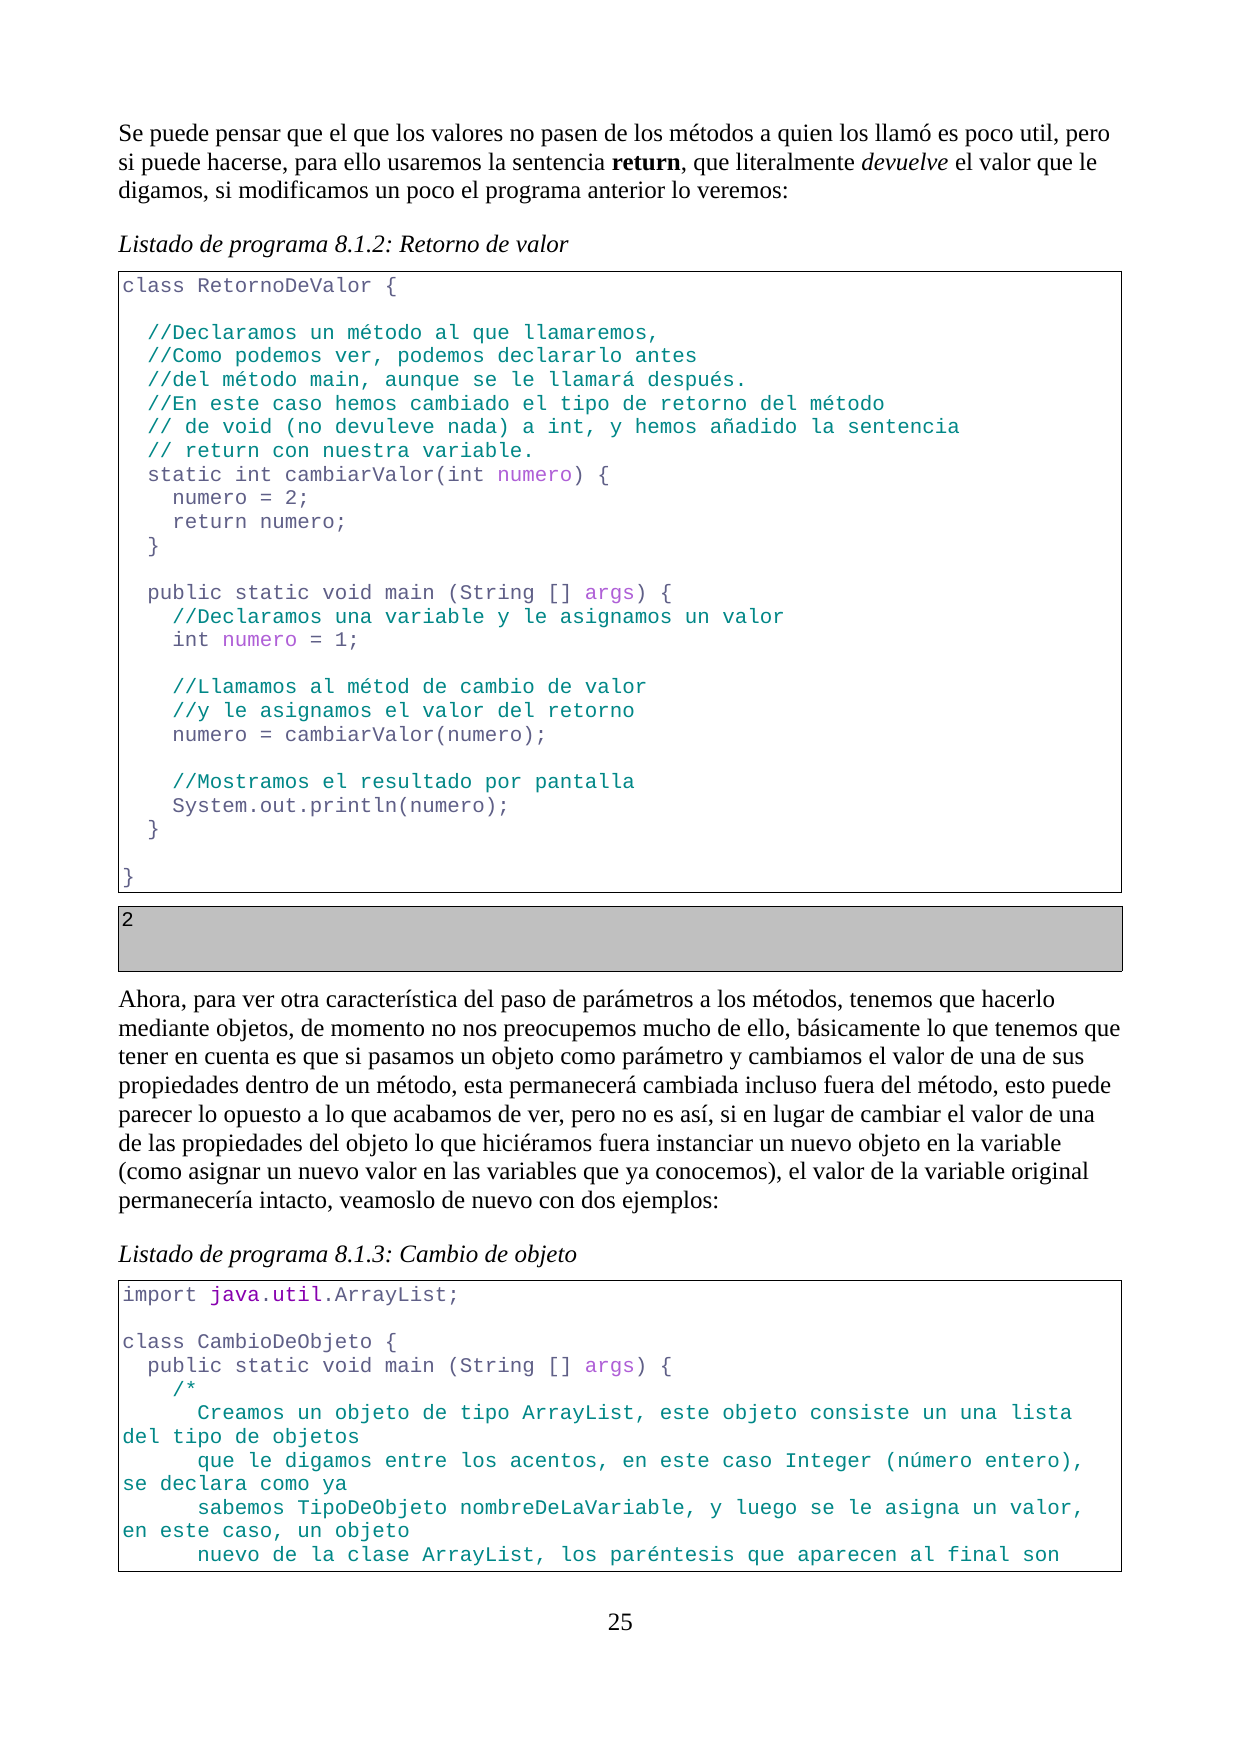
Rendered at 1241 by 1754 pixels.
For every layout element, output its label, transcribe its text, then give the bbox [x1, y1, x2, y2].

text //Llamamos al métod de cambio de valor [119, 673, 1121, 696]
text } [119, 531, 1121, 554]
text Ahora, para ver otra característica del paso de parámetros a los métodos, tenemos que hacerlo mediante objetos, de momento no nos preocupemos mucho de ello, básicamente lo que tenemos que tener en cuenta es que si pasamos un objeto como parámetro y cambiamos el valor de una de sus propiedades dentro de un método, esta permanecerá cambiada incluso fuera del método, esto puede parecer lo opuesto a lo que acabamos de ver, pero no es así, si en lugar de cambiar el valor de una de las propiedades del objeto lo que hiciéramos fuera instanciar un nuevo objeto en la variable (como asignar un nuevo valor en las variables que ya conocemos), el valor de la variable original permanecería intacto, veamoslo de nuevo con dos ejemplos: [118, 984, 1122, 1214]
text static int cambiarValor(int numero) { [119, 460, 1121, 483]
text 2 [119, 907, 1122, 932]
text System.out.println(numero); [119, 791, 1121, 814]
text public static void main (String [] args) { [119, 578, 1121, 602]
text } [119, 814, 1121, 838]
text //Como podemos ver, podemos declararlo antes [119, 342, 1121, 365]
text class CambioDeObjeto { [119, 1327, 1121, 1351]
text sabemos TipoDeObjeto nombreDeLaVariable, y luego se le asigna un valor, en este caso, un objeto [119, 1493, 1121, 1540]
text numero = 2; [119, 483, 1121, 507]
text public static void main (String [] args) { [119, 1351, 1121, 1375]
text //y le asignamos el valor del retorno [119, 696, 1121, 720]
text Creamos un objeto de tipo ArrayList, este objeto consiste un una lista del tipo de objetos [119, 1398, 1121, 1446]
text //Declaramos un método al que llamaremos, [119, 318, 1121, 342]
text nuevo de la clase ArrayList, los paréntesis que aparecen al final son [119, 1540, 1121, 1571]
text //Mostramos el resultado por pantalla [119, 767, 1121, 791]
text } [119, 862, 1121, 892]
text Se puede pensar que el que los valores no pasen de los métodos a quien los llamó es poco util, pero si puede hacerse, para ello usaremos la sentencia return, que literalmente devuelve el valor que le digamos, si modificamos un poco el programa anterior lo veremos: [118, 118, 1122, 204]
text numero = cambiarValor(numero); [119, 720, 1121, 743]
list Listado de programa 8.1.2: Retorno de valor [118, 229, 1122, 258]
text import java.util.ArrayList; [119, 1281, 1121, 1304]
text // return con nuestra variable. [119, 436, 1121, 460]
text que le digamos entre los acentos, en este caso Integer (número entero), se declara como ya [119, 1446, 1121, 1493]
text //del método main, aunque se le llamará después. [119, 365, 1121, 389]
text // de void (no devuleve nada) a int, y hemos añadido la sentencia [119, 412, 1121, 436]
text //En este caso hemos cambiado el tipo de retorno del método [119, 389, 1121, 412]
text /* [119, 1375, 1121, 1398]
text int numero = 1; [119, 625, 1121, 649]
list Listado de programa 8.1.3: Cambio de objeto [118, 1239, 1122, 1268]
text //Declaramos una variable y le asignamos un valor [119, 602, 1121, 625]
text return numero; [119, 507, 1121, 531]
text class RetornoDeValor { [119, 272, 1121, 294]
